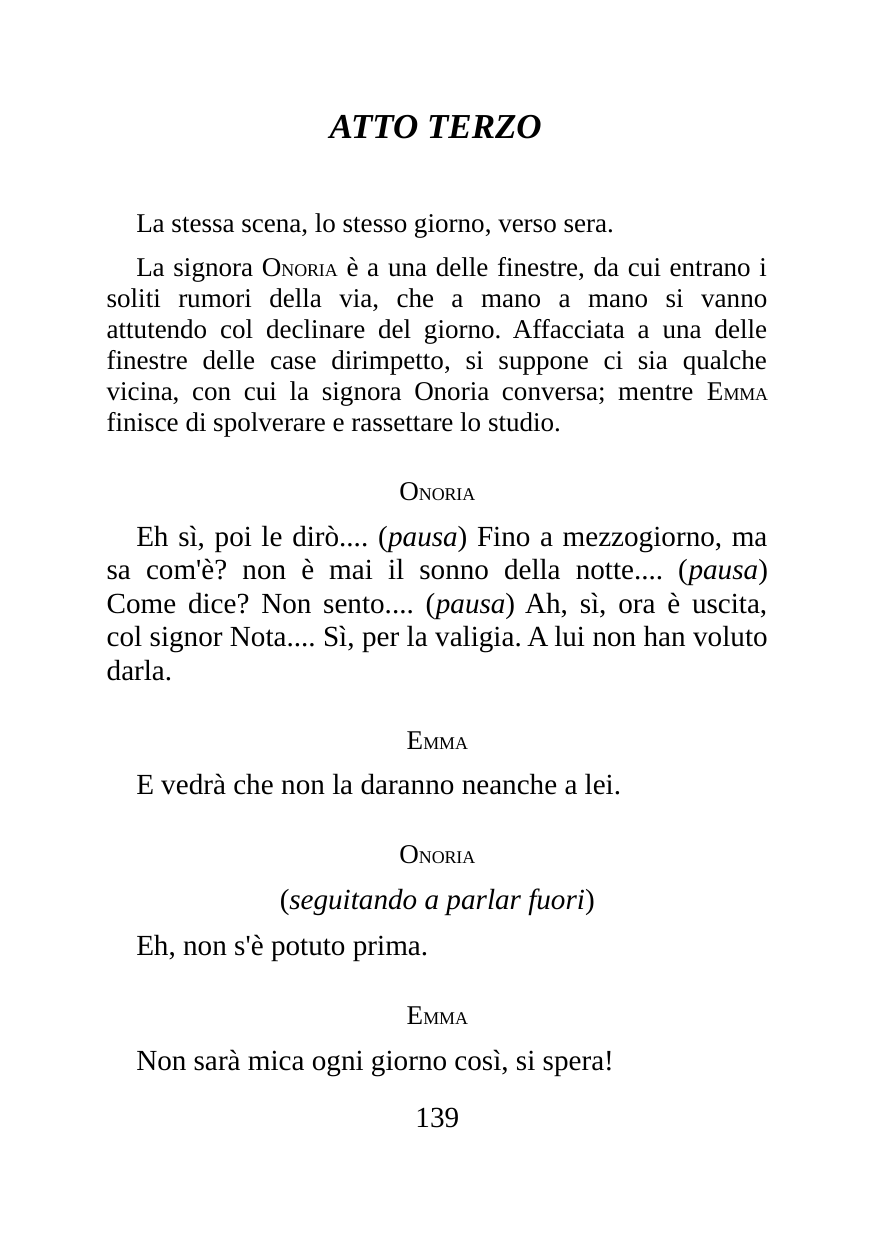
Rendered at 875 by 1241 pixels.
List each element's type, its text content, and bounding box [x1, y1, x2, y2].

text La signora Onoria è a una delle finestre, da cui entrano i soliti rumori della via, che a mano a mano si vanno attutendo col declinare del giorno. Affacciata a una delle finestre delle case dirimpetto, si suppone ci sia qualche vicina, con cui la signora Onoria conversa; mentre Emma finisce di spolverare e rassettare lo studio. [106, 251, 768, 437]
text Onoria [106, 475, 768, 506]
subtitle ATTO TERZO [106, 106, 768, 147]
text Emma [106, 999, 768, 1030]
text Emma [106, 724, 768, 755]
text E vedrà che non la daranno neanche a lei. [106, 767, 768, 801]
text Eh sì, poi le dirò.... (pausa) Fino a mezzogiorno, ma sa com'è? non è mai il sonno della notte.... (pausa) Come dice? Non sento.... (pausa) Ah, sì, ora è uscita, col signor Nota.... Sì, per la valigia. A lui non han voluto darla. [106, 519, 768, 686]
text Onoria [106, 838, 768, 870]
text La stessa scena, lo stesso giorno, verso sera. [106, 207, 768, 238]
text (seguitando a parlar fuori) [106, 882, 768, 916]
text Eh, non s'è potuto prima. [106, 928, 768, 962]
text Non sarà mica ogni giorno così, si spera! [106, 1043, 768, 1076]
